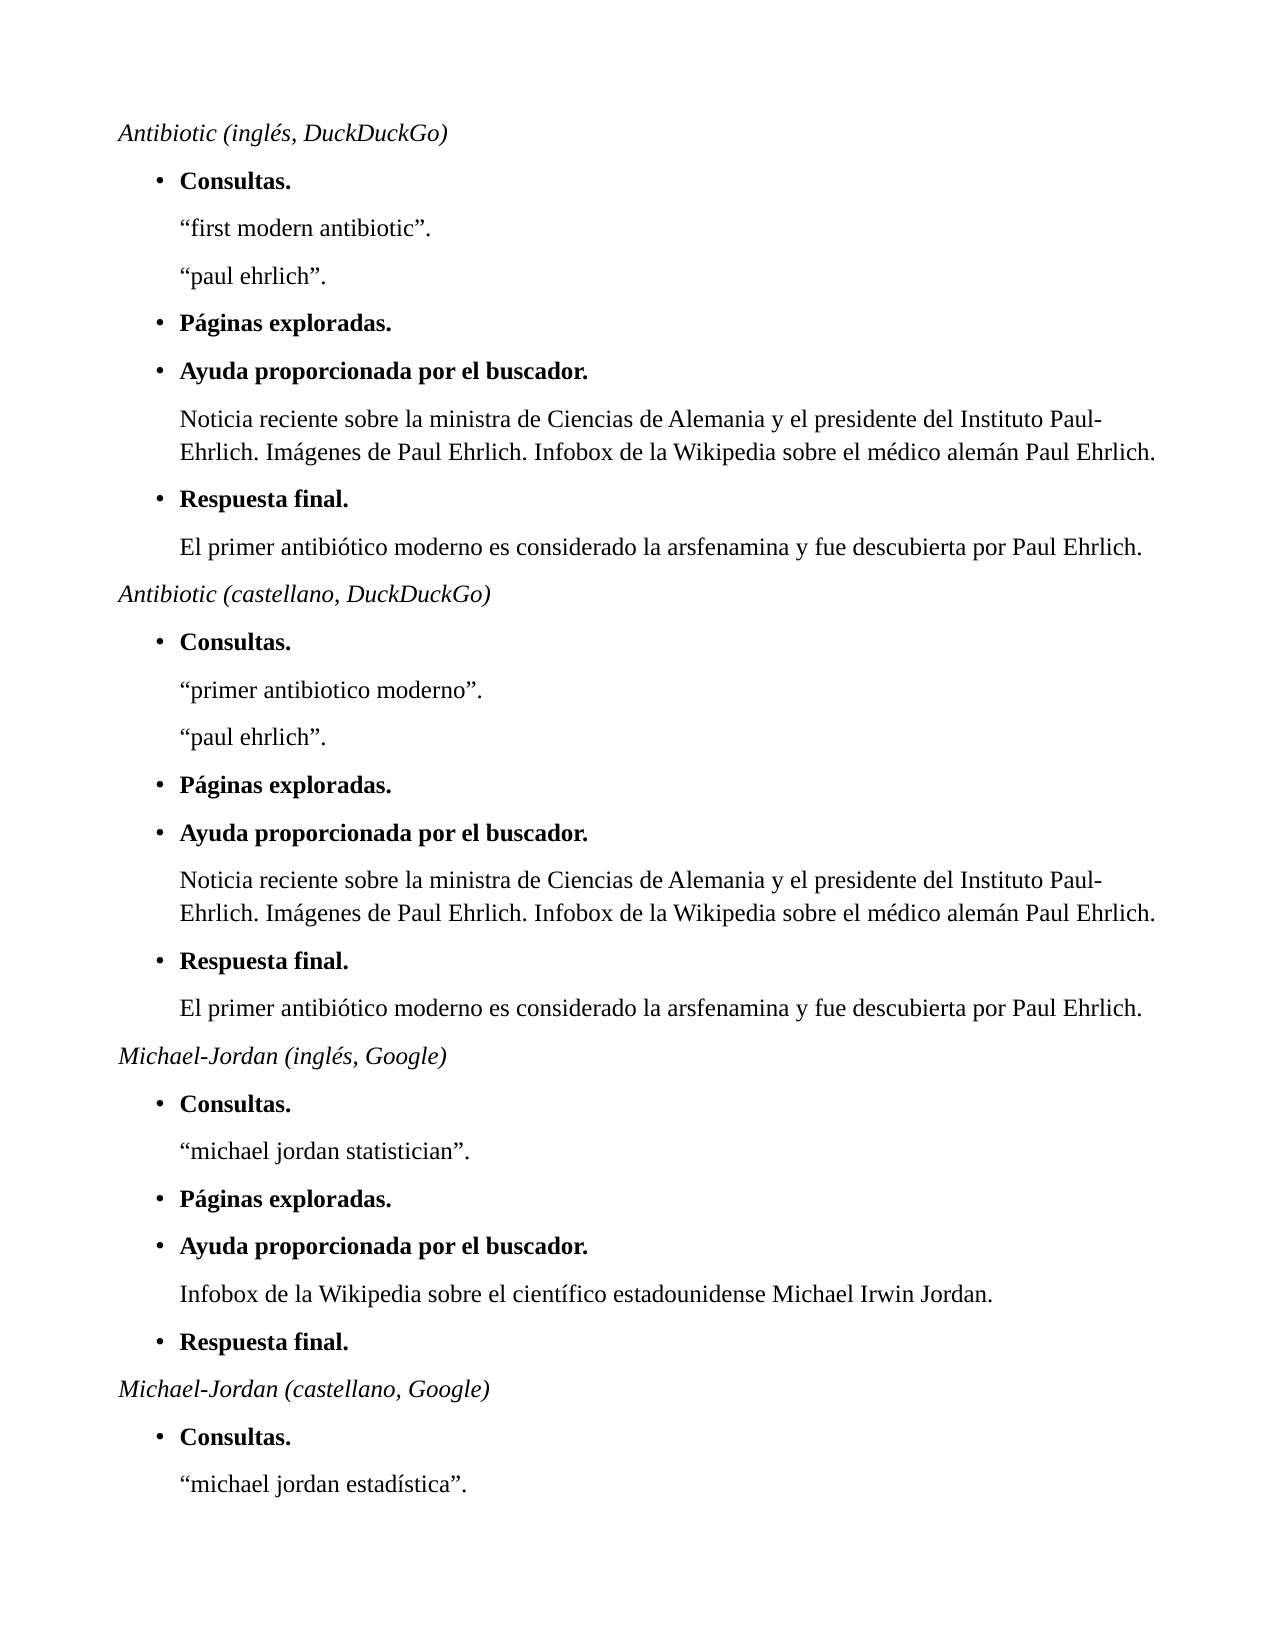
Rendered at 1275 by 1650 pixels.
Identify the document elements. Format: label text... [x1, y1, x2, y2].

list Ayuda proporcionada por el buscador. [156, 1231, 1157, 1260]
text Antibiotic (inglés, DuckDuckGo) [118, 118, 1157, 147]
list “paul ehrlich”. [156, 722, 1157, 751]
list Respuesta final. [156, 484, 1157, 513]
list El primer antibiótico moderno es considerado la arsfenamina y fue descubierta por Paul Ehrlich. [156, 993, 1157, 1022]
list Páginas exploradas. [156, 770, 1157, 799]
text Michael-Jordan (inglés, Google) [118, 1041, 1157, 1070]
list Noticia reciente sobre la ministra de Ciencias de Alemania y el presidente del Instituto Paul-Ehrlich. Imágenes de Paul Ehrlich. Infobox de la Wikipedia sobre el médico alemán Paul Ehrlich. [156, 865, 1157, 927]
list Ayuda proporcionada por el buscador. [156, 356, 1157, 385]
list “michael jordan estadística”. [156, 1469, 1157, 1498]
list Respuesta final. [156, 1327, 1157, 1355]
text Michael-Jordan (castellano, Google) [118, 1374, 1157, 1403]
list Consultas. [156, 1422, 1157, 1451]
list Consultas. [156, 627, 1157, 656]
list Infobox de la Wikipedia sobre el científico estadounidense Michael Irwin Jordan. [156, 1279, 1157, 1308]
list “michael jordan statistician”. [156, 1136, 1157, 1165]
list “primer antibiotico moderno”. [156, 675, 1157, 703]
list Respuesta final. [156, 946, 1157, 974]
list Páginas exploradas. [156, 1184, 1157, 1213]
list El primer antibiótico moderno es considerado la arsfenamina y fue descubierta por Paul Ehrlich. [156, 532, 1157, 561]
list Ayuda proporcionada por el buscador. [156, 818, 1157, 846]
list Consultas. [156, 166, 1157, 194]
list Consultas. [156, 1089, 1157, 1117]
text Antibiotic (castellano, DuckDuckGo) [118, 579, 1157, 608]
list “first modern antibiotic”. [156, 213, 1157, 242]
list Páginas exploradas. [156, 308, 1157, 337]
list “paul ehrlich”. [156, 261, 1157, 290]
list Noticia reciente sobre la ministra de Ciencias de Alemania y el presidente del Instituto Paul-Ehrlich. Imágenes de Paul Ehrlich. Infobox de la Wikipedia sobre el médico alemán Paul Ehrlich. [156, 404, 1157, 466]
